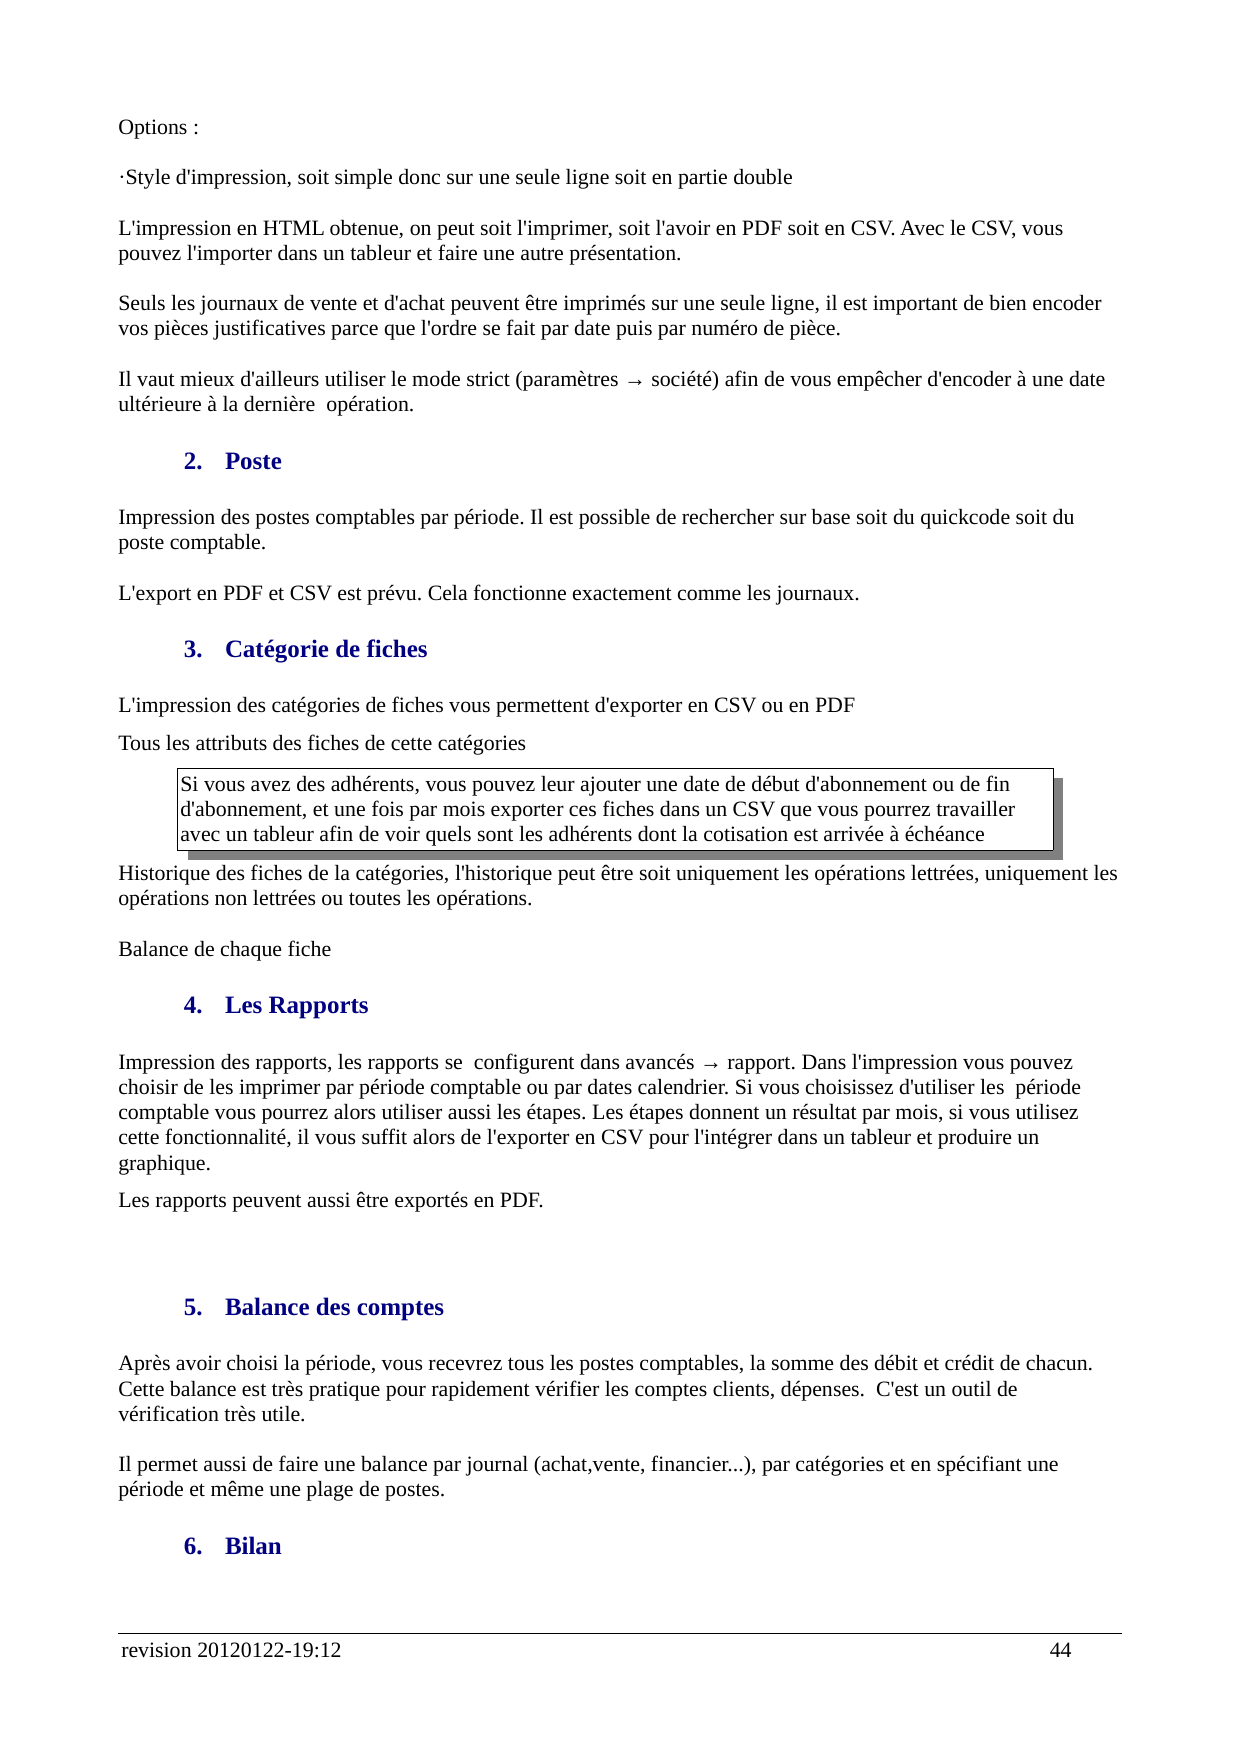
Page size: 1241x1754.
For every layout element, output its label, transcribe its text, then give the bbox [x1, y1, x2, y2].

text Options : [118, 114, 1122, 139]
text Historique des fiches de la catégories, l'historique peut être soit uniquement les opérations lettrées, uniquement les opérations non lettrées ou toutes les opérations. [118, 860, 1122, 911]
subtitle Bilan [177, 1531, 1122, 1560]
subtitle Les Rapports [177, 991, 1122, 1019]
text Après avoir choisi la période, vous recevrez tous les postes comptables, la somme des débit et crédit de chacun. Cette balance est très pratique pour rapidement vérifier les comptes clients, dépenses. C'est un outil de vérification très utile. [118, 1350, 1122, 1426]
text L'impression des catégories de fiches vous permettent d'exporter en CSV ou en PDF [118, 692, 1122, 718]
text Les rapports peuvent aussi être exportés en PDF. [118, 1187, 1122, 1212]
text Tous les attributs des fiches de cette catégories [118, 730, 1122, 755]
text Impression des rapports, les rapports se configurent dans avancés → rapport. Dans l'impression vous pouvez choisir de les imprimer par période comptable ou par dates calendrier. Si vous choisissez d'utiliser les période comptable vous pourrez alors utiliser aussi les étapes. Les étapes donnent un résultat par mois, si vous utilisez cette fonctionnalité, il vous suffit alors de l'exporter en CSV pour l'intégrer dans un tableur et produire un graphique. [118, 1049, 1122, 1175]
text Si vous avez des adhérents, vous pouvez leur ajouter une date de début d'abonnement ou de fin d'abonnement, et une fois par mois exporter ces fiches dans un CSV que vous pourrez travailler avec un tableur afin de voir quels sont les adhérents dont la cotisation est arrivée à échéance [178, 769, 1052, 849]
text L'export en PDF et CSV est prévu. Cela fonctionne exactement comme les journaux. [118, 579, 1122, 605]
text L'impression en HTML obtenue, on peut soit l'imprimer, soit l'avoir en PDF soit en CSV. Avec le CSV, vous pouvez l'importer dans un tableur et faire une autre présentation. [118, 214, 1122, 265]
text ·Style d'impression, soit simple donc sur une seule ligne soit en partie double [118, 164, 1122, 189]
text Il permet aussi de faire une balance par journal (achat,vente, financier...), par catégories et en spécifiant une période et même une plage de postes. [118, 1451, 1122, 1502]
text Impression des postes comptables par période. Il est possible de rechercher sur base soit du quickcode soit du poste comptable. [118, 504, 1122, 554]
text Balance de chaque fiche [118, 936, 1122, 961]
text Seuls les journaux de vente et d'achat peuvent être imprimés sur une seule ligne, il est important de bien encoder vos pièces justificatives parce que l'ordre se fait par date puis par numéro de pièce. [118, 290, 1122, 341]
text Il vaut mieux d'ailleurs utiliser le mode strict (paramètres → société) afin de vous empêcher d'encoder à une date ultérieure à la dernière opération. [118, 366, 1122, 416]
subtitle Balance des comptes [177, 1292, 1122, 1321]
subtitle Catégorie de fiches [177, 634, 1122, 663]
subtitle Poste [177, 446, 1122, 474]
